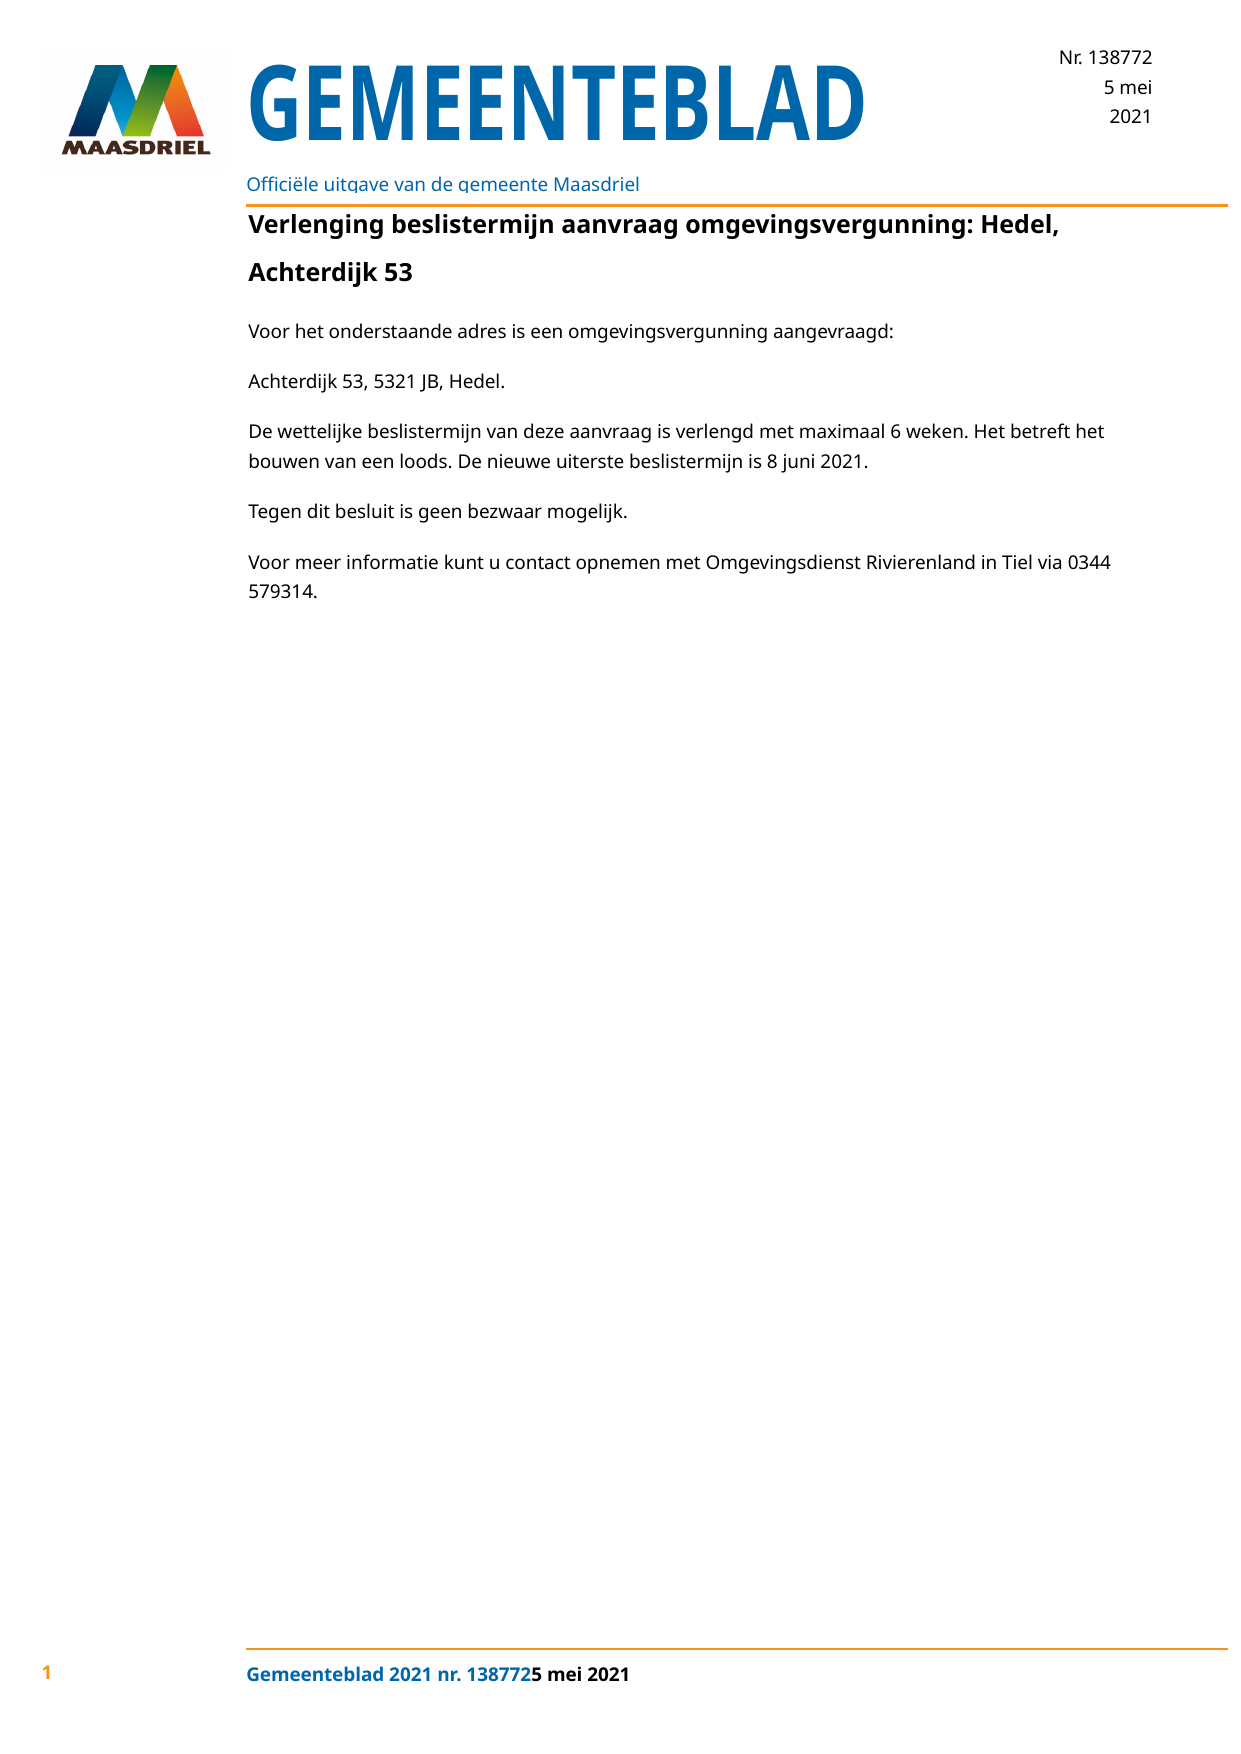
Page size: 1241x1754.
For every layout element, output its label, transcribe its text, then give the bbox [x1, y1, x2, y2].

text Voor het onderstaande adres is een omgevingsvergunning aangevraagd: [248, 318, 1152, 344]
picture [41, 47, 231, 172]
text Tegen dit besluit is geen bezwaar mogelijk. [248, 499, 1152, 524]
text Voor meer informatie kunt u contact opnemen met Omgevingsdienst Rivierenland in Tiel via 0344 579314. [248, 549, 1152, 604]
text De wettelijke beslistermijn van deze aanvraag is verlengd met maximaal 6 weken. Het betreft het bouwen van een loods. De nieuwe uiterste beslistermijn is 8 juni 2021. [248, 419, 1152, 474]
text Achterdijk 53, 5321 JB, Hedel. [248, 368, 1152, 394]
text Verlenging beslistermijn aanvraag omgevingsvergunning: Hedel, Achterdijk 53 [248, 207, 1152, 288]
